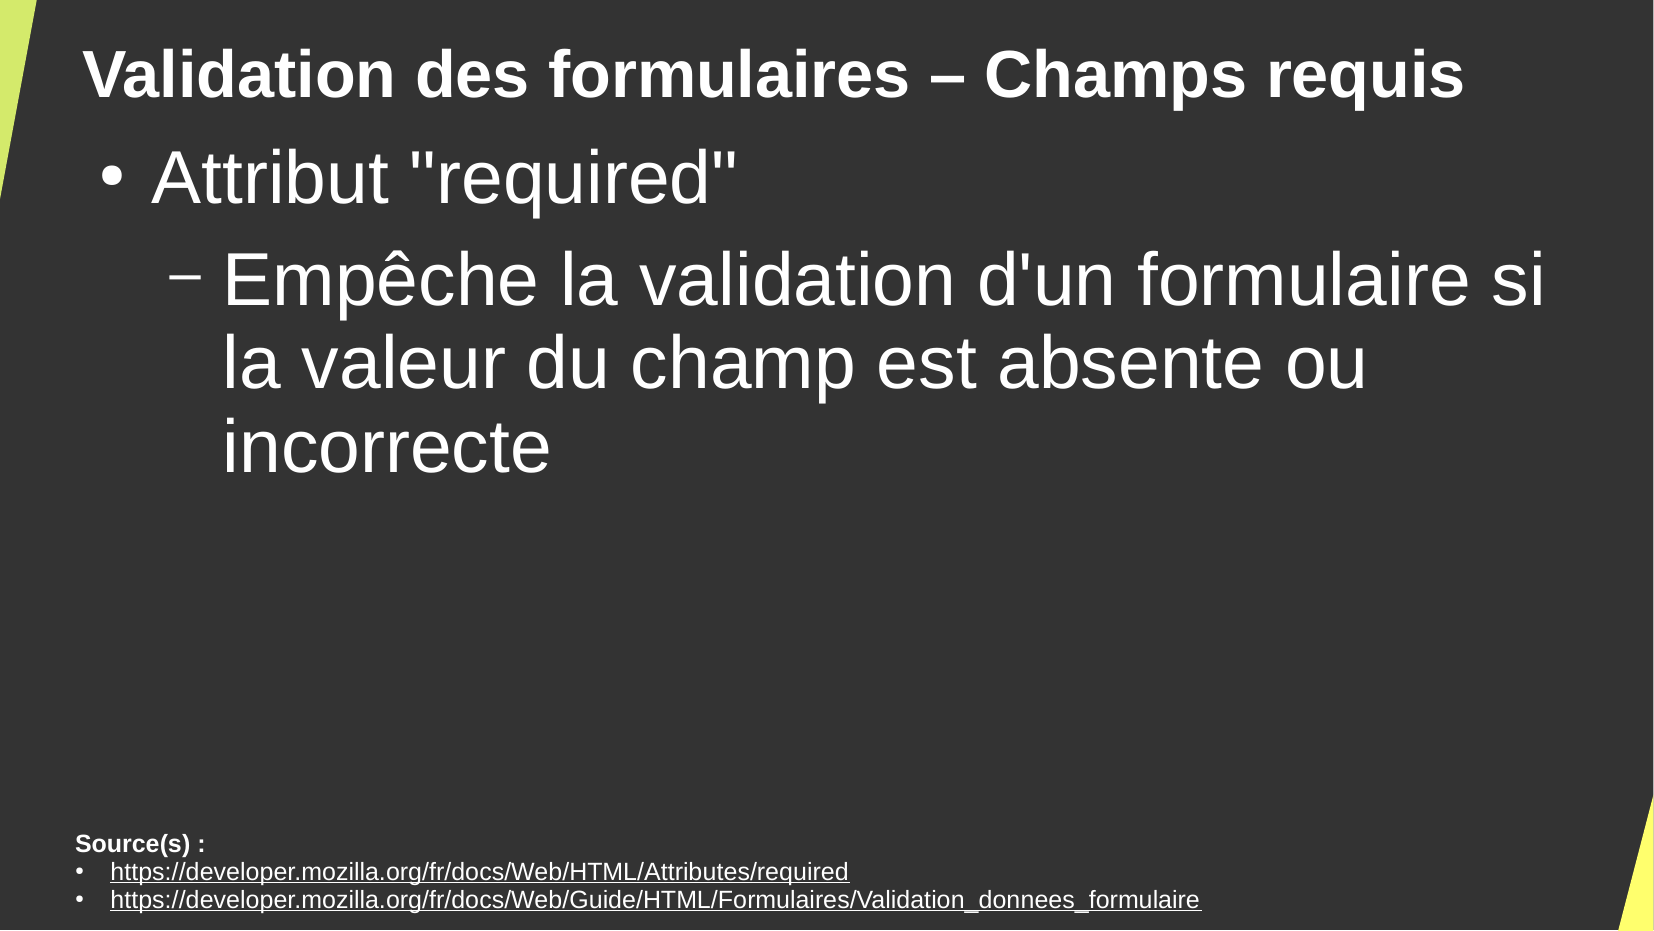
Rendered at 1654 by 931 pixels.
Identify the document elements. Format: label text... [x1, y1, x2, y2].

list Attribut "required" Empêche la validation d'un formulaire si la valeur du champ est absente ou incorrecte [80, 135, 1605, 544]
text_box Source(s) : https://developer.mozilla.org/fr/docs/Web/HTML/Attributes/required https://developer.mozilla.org/fr/docs/Web/Guide/HTML/Formulaires/Validation_donnees_formulaire [60, 822, 1546, 929]
title Validation des formulaires – Champs requis [82, 37, 1571, 114]
text_box [1618, 792, 1654, 931]
text_box [0, 0, 37, 200]
